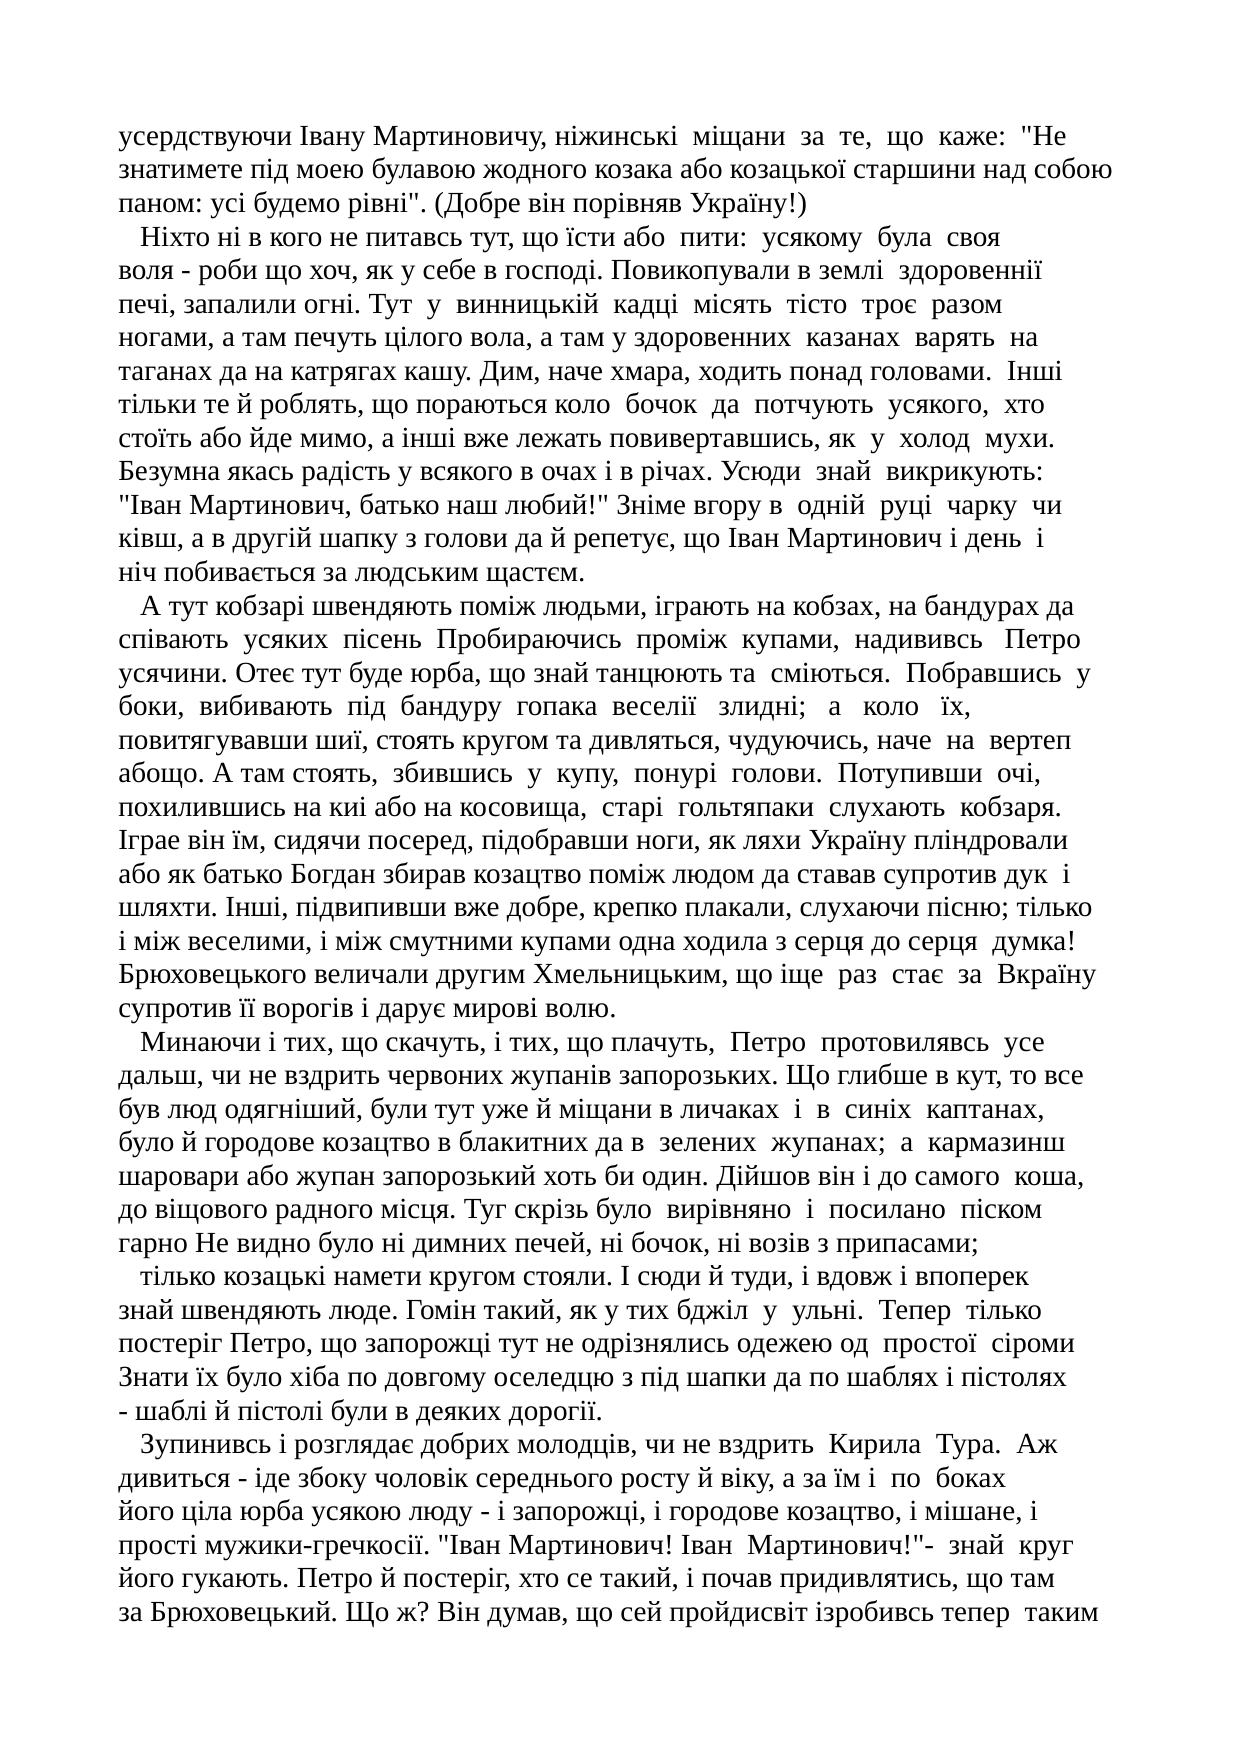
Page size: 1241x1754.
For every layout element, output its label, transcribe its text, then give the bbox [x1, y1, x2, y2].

text усячини. Отеє тут буде юрба, що знай танцюють та смiються. Побравшись у [118, 655, 1122, 688]
text Безумна якась радiсть у всякого в очах i в рiчах. Усюди знай викрикують: [118, 453, 1122, 487]
text знатимете пiд моею булавою жодного козака або козацької старшини над собою [118, 152, 1122, 185]
text похилившись на киi або на косовища, старi гольтяпаки слухають кобзаря. [118, 789, 1122, 822]
text спiвають усяких пiсень Пробираючись промiж купами, надививсь Петро [118, 621, 1122, 655]
text "Iван Мартинович, батько наш любий!" Знiме вгору в однiй руцi чарку чи [118, 487, 1122, 521]
text i мiж веселими, i мiж смутними купами одна ходила з серця до серця думка! [118, 923, 1122, 957]
text Знати їх було хiба по довгому оселедцю з пiд шапки да по шаблях i пiстолях [118, 1359, 1122, 1393]
text стоїть або йде мимо, а iншi вже лежать повивертавшись, як у холод мухи. [118, 420, 1122, 453]
text його гукають. Петро й постерiг, хто се такий, i почав придивлятись, що там [118, 1560, 1122, 1594]
text таганах да на катрягах кашу. Дим, наче хмара, ходить понад головами. Iншi [118, 353, 1122, 386]
text супротив її ворогiв i дарує мировi волю. [118, 990, 1122, 1024]
text Брюховецького величали другим Хмельницьким, що iще раз стає за Вкраїну [118, 957, 1122, 990]
text шаровари або жупан запорозький хоть би один. Дiйшов вiн i до самого коша, [118, 1158, 1122, 1191]
text паном: усi будемо рiвнi". (Добре вiн порiвняв Україну!) [118, 185, 1122, 219]
text Минаючи i тих, що скачуть, i тих, що плачуть, Петро протовилявсь усе [118, 1024, 1122, 1057]
text повитягувавши шиї, стоять кругом та дивляться, чудуючись, наче на вертеп [118, 722, 1122, 755]
text усердствуючи Iвану Мартиновичу, нiжинськi мiщани за те, що каже: "Не [118, 118, 1122, 152]
text або як батько Богдан збирав козацтво помiж людом да ставав супротив дук i [118, 856, 1122, 889]
text було й городове козацтво в блакитних да в зелених жупанах; а кармазинш [118, 1124, 1122, 1158]
text гарно Не видно було нi димних печей, нi бочок, нi возiв з припасами; [118, 1225, 1122, 1258]
text Зупинивсь i розглядає добрих молодцiв, чи не вздрить Кирила Тура. Аж [118, 1426, 1122, 1460]
text воля - роби що хоч, як у себе в господi. Повикопували в землi здоровеннiї [118, 252, 1122, 286]
text тiлько козацькi намети кругом стояли. I сюди й туди, i вдовж i впоперек [118, 1258, 1122, 1292]
text нiч побивається за людським щастєм. [118, 554, 1122, 588]
text ногами, а там печуть цiлого вола, а там у здоровенних казанах варять на [118, 319, 1122, 353]
text кiвш, а в другiй шапку з голови да й репетує, що Iван Мартинович i день i [118, 521, 1122, 554]
text Нiхто нi в кого не питавсь тут, що їсти або пити: усякому була своя [118, 219, 1122, 252]
text знай швендяють люде. Гомiн такий, як у тих бджiл у ульнi. Тепер тiлько [118, 1292, 1122, 1326]
text простi мужики-гречкосiї. "Iван Мартинович! Iван Мартинович!"- знай круг [118, 1527, 1122, 1560]
text тiльки те й роблять, що пораються коло бочок да потчують усякого, хто [118, 386, 1122, 420]
text до вiщового радного мiсця. Туг скрiзь було вирiвняно i посилано пiском [118, 1191, 1122, 1225]
text його цiла юрба усякою люду - i запорожцi, i городове козацтво, i мiшане, i [118, 1493, 1122, 1527]
text абощо. А там стоять, збившись у купу, понурi голови. Потупивши очi, [118, 755, 1122, 789]
text боки, вибивають пiд бандуру гопака веселiї злиднi; а коло їх, [118, 688, 1122, 722]
text А тут кобзарi швендяють помiж людьми, iграють на кобзах, на бандурах да [118, 588, 1122, 621]
text Iграе вiн їм, сидячи посеред, пiдобравши ноги, як ляхи Україну плiндровали [118, 822, 1122, 856]
text дивиться - iде збоку чоловiк середнього росту й вiку, а за їм i по боках [118, 1460, 1122, 1493]
text за Брюховецький. Що ж? Вiн думав, що сей пройдисвiт iзробивсь тепер таким [118, 1594, 1122, 1627]
text - шаблi й пiстолi були в деяких дорогiї. [118, 1393, 1122, 1426]
text дальш, чи не вздрить червоних жупанiв запорозьких. Що глибше в кут, то все [118, 1057, 1122, 1091]
text постерiг Петро, що запорожцi тут не одрiзнялись одежею од простої сiроми [118, 1326, 1122, 1359]
text шляхти. Iншi, пiдвипивши вже добре, крепко плакали, слухаючи пiсню; тiлько [118, 889, 1122, 923]
text печi, запалили огнi. Тут у винницькiй кадцi мiсять тiсто троє разом [118, 286, 1122, 319]
text був люд одягнiший, були тут уже й мiщани в личаках i в синiх каптанах, [118, 1091, 1122, 1124]
